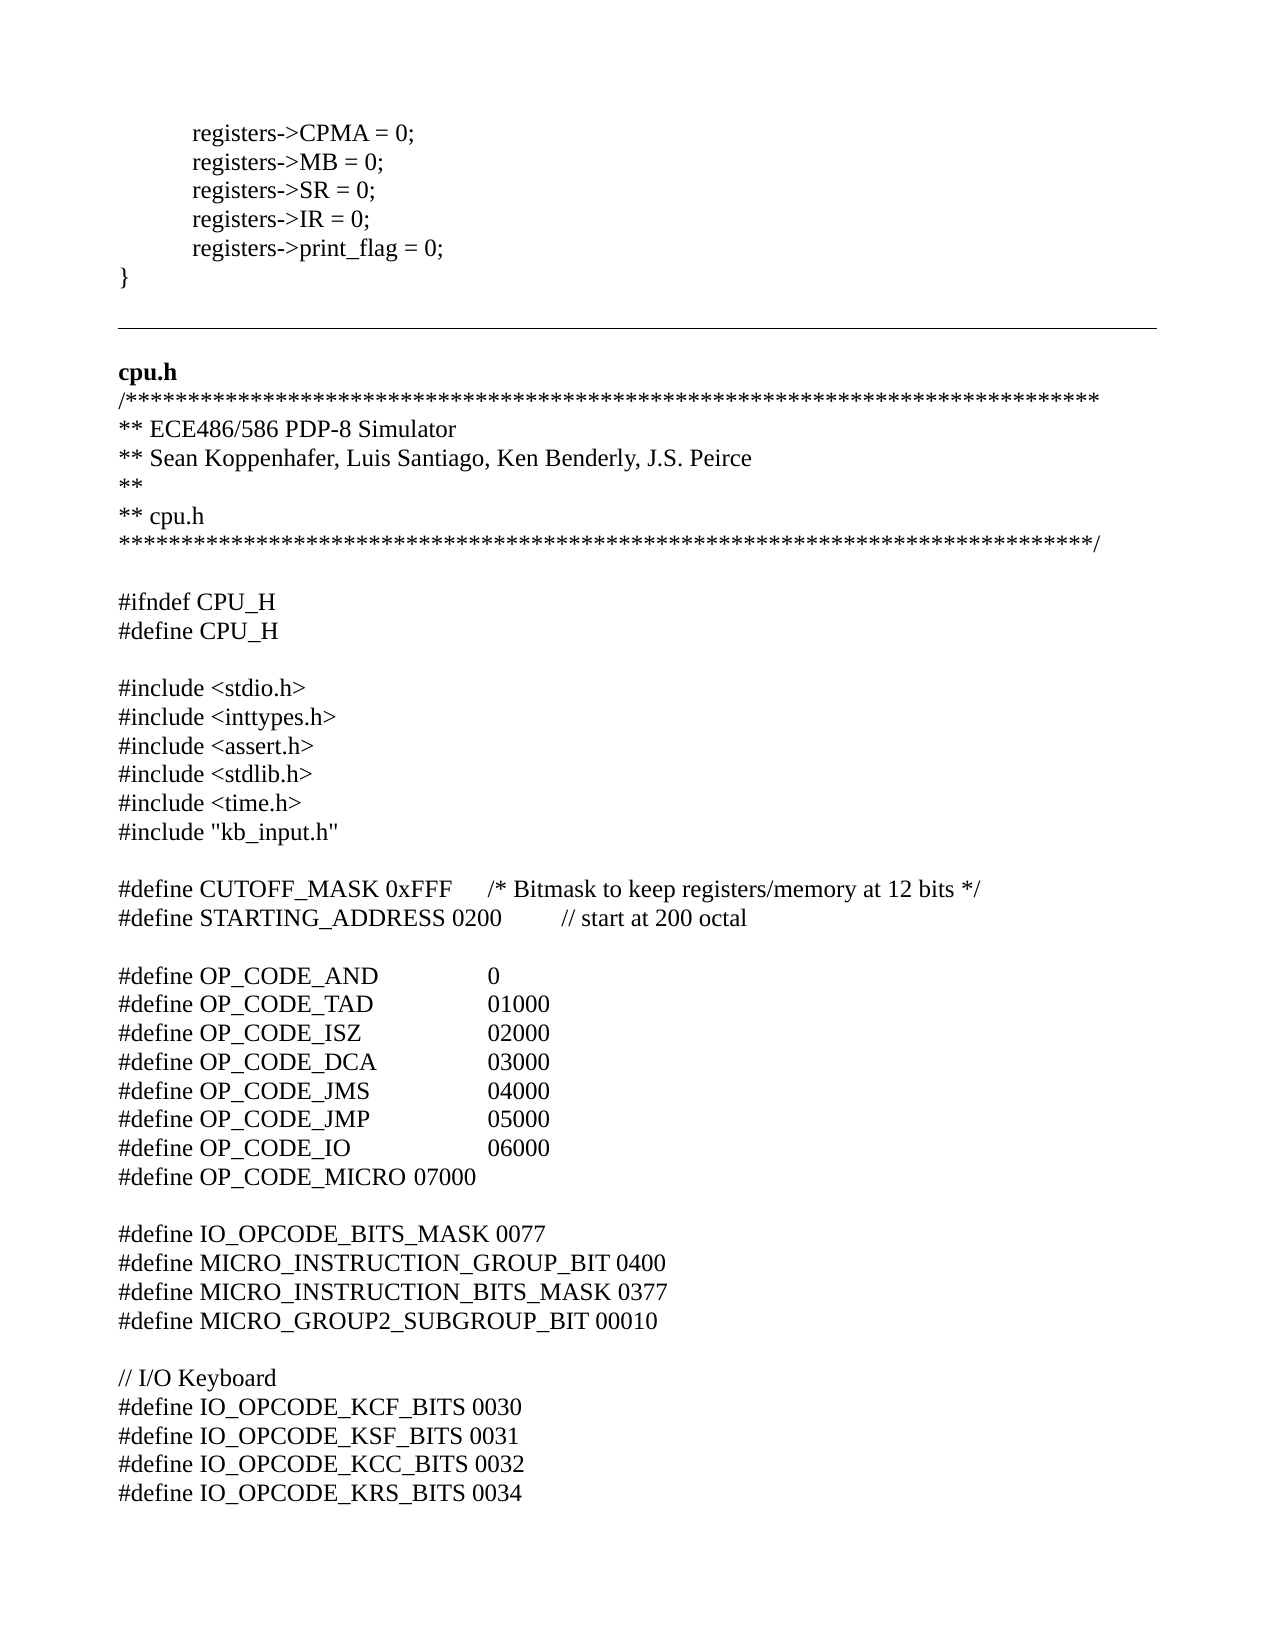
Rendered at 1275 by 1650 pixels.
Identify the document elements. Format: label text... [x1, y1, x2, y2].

text } [118, 262, 1157, 291]
text #define OP_CODE_JMP 05000 [118, 1104, 1157, 1133]
text ** cpu.h [118, 501, 1157, 529]
text #define OP_CODE_JMS 04000 [118, 1076, 1157, 1104]
text #include <stdio.h> [118, 673, 1157, 702]
text registers->CPMA = 0; [118, 118, 1157, 147]
text #define OP_CODE_TAD 01000 [118, 989, 1157, 1018]
text #define IO_OPCODE_BITS_MASK 0077 [118, 1219, 1157, 1248]
text ******************************************************************************/ [118, 529, 1157, 558]
text ** ECE486/586 PDP-8 Simulator [118, 414, 1157, 443]
text #define CUTOFF_MASK 0xFFF /* Bitmask to keep registers/memory at 12 bits */ [118, 874, 1157, 903]
text #define MICRO_INSTRUCTION_GROUP_BIT 0400 [118, 1248, 1157, 1277]
text #define MICRO_INSTRUCTION_BITS_MASK 0377 [118, 1277, 1157, 1306]
text #define OP_CODE_AND 0 [118, 961, 1157, 989]
text #define OP_CODE_MICRO 07000 [118, 1162, 1157, 1191]
text #define STARTING_ADDRESS 0200 // start at 200 octal [118, 903, 1157, 932]
text #ifndef CPU_H [118, 587, 1157, 616]
text #include <assert.h> [118, 731, 1157, 759]
text // I/O Keyboard [118, 1363, 1157, 1392]
text /****************************************************************************** [118, 386, 1157, 414]
text #define OP_CODE_ISZ 02000 [118, 1018, 1157, 1047]
text #define CPU_H [118, 616, 1157, 644]
text #include "kb_input.h" [118, 817, 1157, 846]
text registers->IR = 0; [118, 204, 1157, 233]
text cpu.h [118, 357, 1157, 386]
text #define IO_OPCODE_KSF_BITS 0031 [118, 1421, 1157, 1449]
text #include <time.h> [118, 788, 1157, 817]
text #define MICRO_GROUP2_SUBGROUP_BIT 00010 [118, 1306, 1157, 1334]
text ** Sean Koppenhafer, Luis Santiago, Ken Benderly, J.S. Peirce [118, 443, 1157, 472]
text #define OP_CODE_IO 06000 [118, 1133, 1157, 1162]
text #include <stdlib.h> [118, 759, 1157, 788]
text #include <inttypes.h> [118, 702, 1157, 731]
text registers->print_flag = 0; [118, 233, 1157, 262]
text ** [118, 472, 1157, 501]
text registers->SR = 0; [118, 176, 1157, 204]
text #define OP_CODE_DCA 03000 [118, 1047, 1157, 1076]
text registers->MB = 0; [118, 147, 1157, 176]
text #define IO_OPCODE_KRS_BITS 0034 [118, 1478, 1157, 1507]
text #define IO_OPCODE_KCF_BITS 0030 [118, 1392, 1157, 1421]
text #define IO_OPCODE_KCC_BITS 0032 [118, 1449, 1157, 1478]
